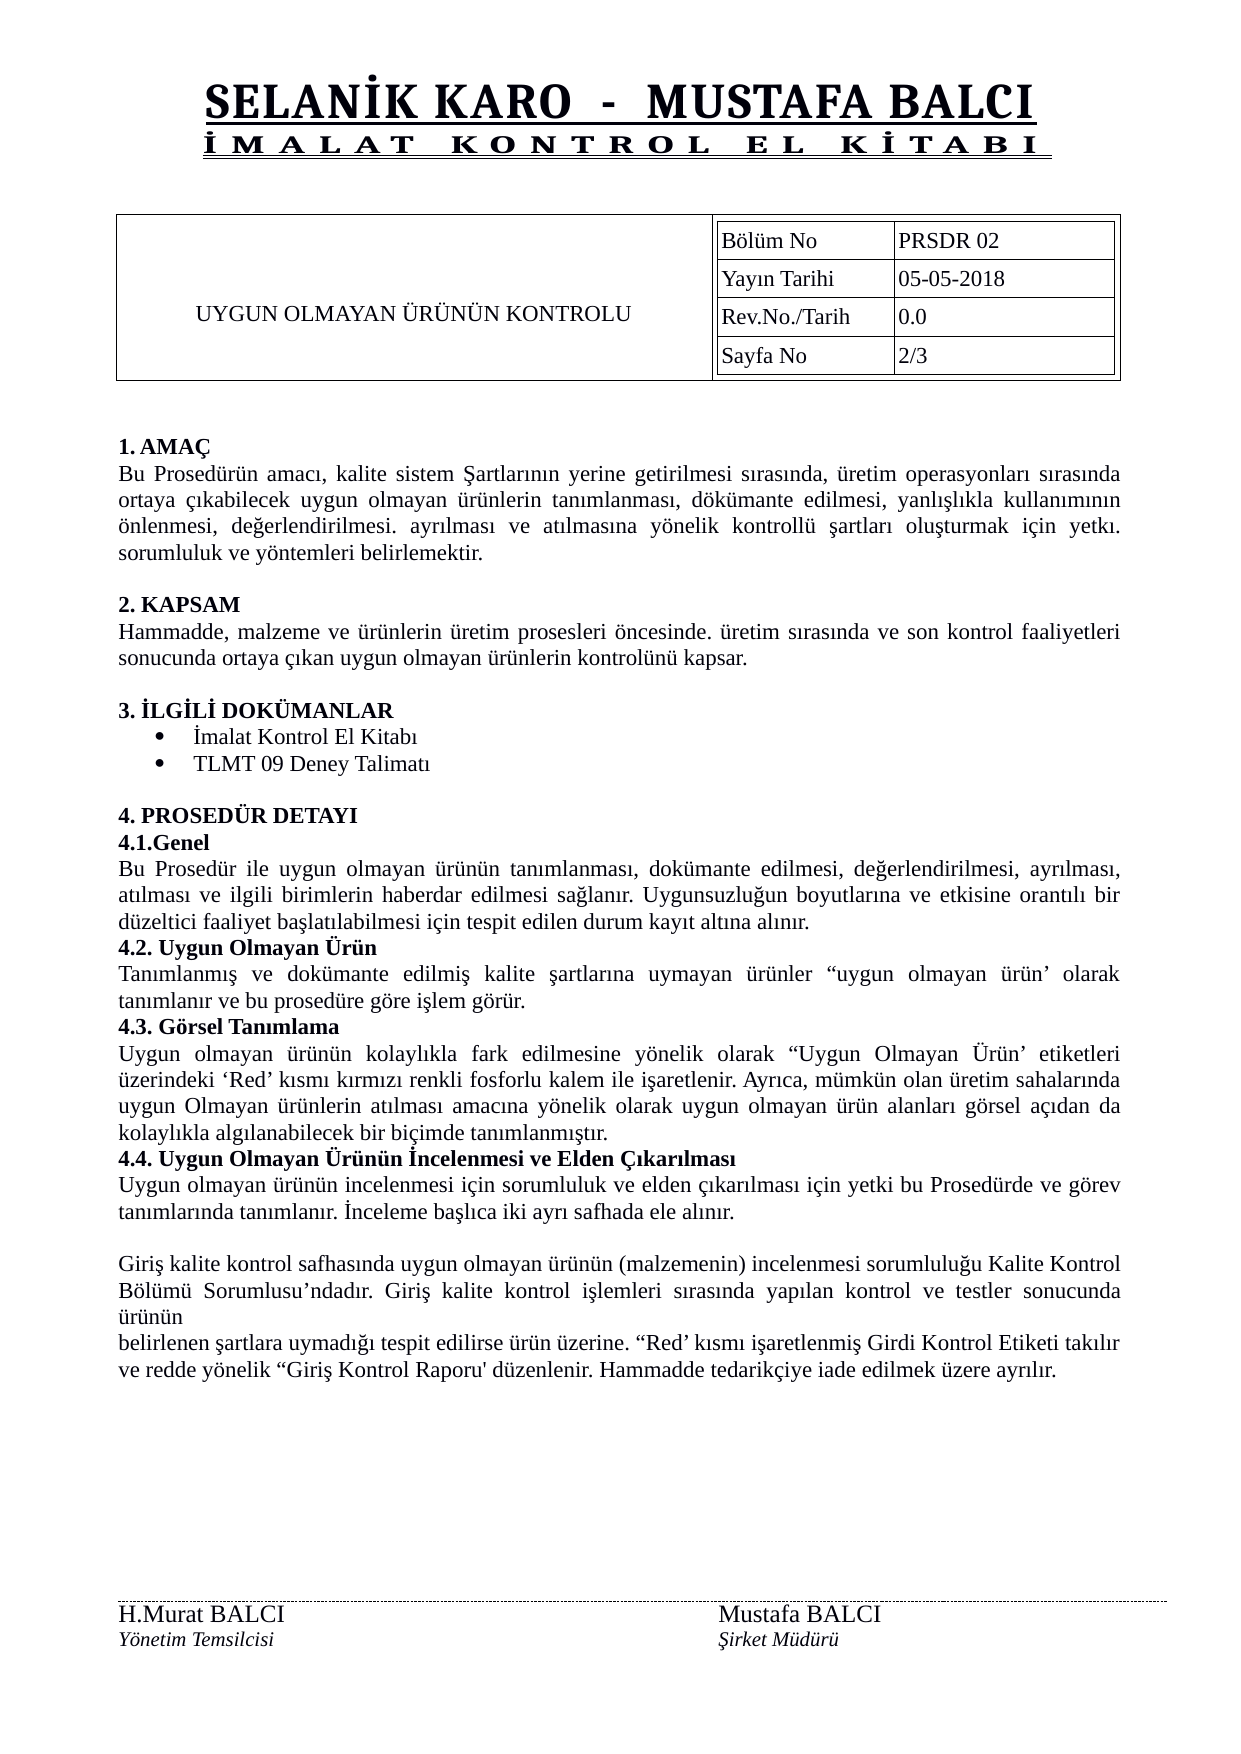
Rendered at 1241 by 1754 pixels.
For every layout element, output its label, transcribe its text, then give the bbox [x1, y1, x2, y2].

text Giriş kalite kontrol safhasında uygun olmayan ürünün (malzemenin) incelenmesi sorumluluğu Kalite Kontrol [118, 1250, 1122, 1277]
text Hammadde, malzeme ve ürünlerin üretim prosesleri öncesinde. üretim sırasında ve son kontrol faaliyetleri sonucunda ortaya çıkan uygun olmayan ürünlerin kontrolünü kapsar. [118, 618, 1122, 671]
table_cell 2/3 [895, 337, 1114, 374]
text 4. PROSEDÜR DETAYI [118, 802, 1122, 829]
text Bu Prosedürün amacı, kalite sistem Şartlarının yerine getirilmesi sırasında, üretim operasyonları sırasında ortaya çıkabilecek uygun olmayan ürünlerin tanımlanması, dökümante edilmesi, yanlışlıkla kullanımının önlenmesi, değerlendirilmesi. ayrılması ve atılmasına yönelik kontrollü şartları oluşturmak için yetkı. sorumluluk ve yöntemleri belirlemektir. [118, 460, 1122, 565]
table_cell UYGUN OLMAYAN ÜRÜNÜN KONTROLU [117, 215, 712, 380]
text Bu Prosedür ile uygun olmayan ürünün tanımlanması, dokümante edilmesi, değerlendirilmesi, ayrılması, atılması ve ilgili birimlerin haberdar edilmesi sağlanır. Uygunsuzluğun boyutlarına ve etkisine orantılı bir düzeltici faaliyet başlatılabilmesi için tespit edilen durum kayıt altına alınır. [118, 855, 1122, 934]
list TLMT 09 Deney Talimatı [156, 750, 1122, 776]
table_cell 0.0 [895, 298, 1114, 336]
list İmalat Kontrol El Kitabı [156, 723, 1122, 750]
table_cell Sayfa No [718, 337, 894, 374]
text 3. İLGİLİ DOKÜMANLAR [118, 697, 1122, 723]
text belirlenen şartlara uymadığı tespit edilirse ürün üzerine. “Red’ kısmı işaretlenmiş Girdi Kontrol Etiketi takılır [118, 1329, 1122, 1356]
table_cell [713, 215, 1120, 380]
text 4.1.Genel [118, 829, 1122, 855]
text 4.2. Uygun Olmayan Ürün [118, 934, 1122, 961]
text ve redde yönelik “Giriş Kontrol Raporu' düzenlenir. Hammadde tedarikçiye iade edilmek üzere ayrılır. [118, 1356, 1122, 1382]
text Bölümü Sorumlusu’ndadır. Giriş kalite kontrol işlemleri sırasında yapılan kontrol ve testler sonucunda ürünün [118, 1277, 1122, 1329]
text 4.4. Uygun Olmayan Ürünün İncelenmesi ve Elden Çıkarılması [118, 1145, 1122, 1171]
text Uygun olmayan ürünün incelenmesi için sorumluluk ve elden çıkarılması için yetki bu Prosedürde ve görev tanımlarında tanımlanır. İnceleme başlıca iki ayrı safhada ele alınır. [118, 1171, 1122, 1224]
table_header Bölüm No [718, 222, 894, 259]
table_header PRSDR 02 [895, 222, 1114, 259]
text Uygun olmayan ürünün kolaylıkla fark edilmesine yönelik olarak “Uygun Olmayan Ürün’ etiketleri üzerindeki ‘Red’ kısmı kırmızı renkli fosforlu kalem ile işaretlenir. Ayrıca, mümkün olan üretim sahalarında uygun Olmayan ürünlerin atılması amacına yönelik olarak uygun olmayan ürün alanları görsel açıdan da kolaylıkla algılanabilecek bir biçimde tanımlanmıştır. [118, 1039, 1122, 1145]
table_cell 05-05-2018 [895, 260, 1114, 297]
text 1. AMAÇ [118, 433, 1122, 460]
text 4.3. Görsel Tanımlama [118, 1013, 1122, 1039]
text Tanımlanmış ve dokümante edilmiş kalite şartlarına uymayan ürünler “uygun olmayan ürün’ olarak tanımlanır ve bu prosedüre göre işlem görür. [118, 961, 1122, 1013]
table_cell Yayın Tarihi [718, 260, 894, 297]
table_cell Rev.No./Tarih [718, 298, 894, 336]
text 2. KAPSAM [118, 592, 1122, 618]
